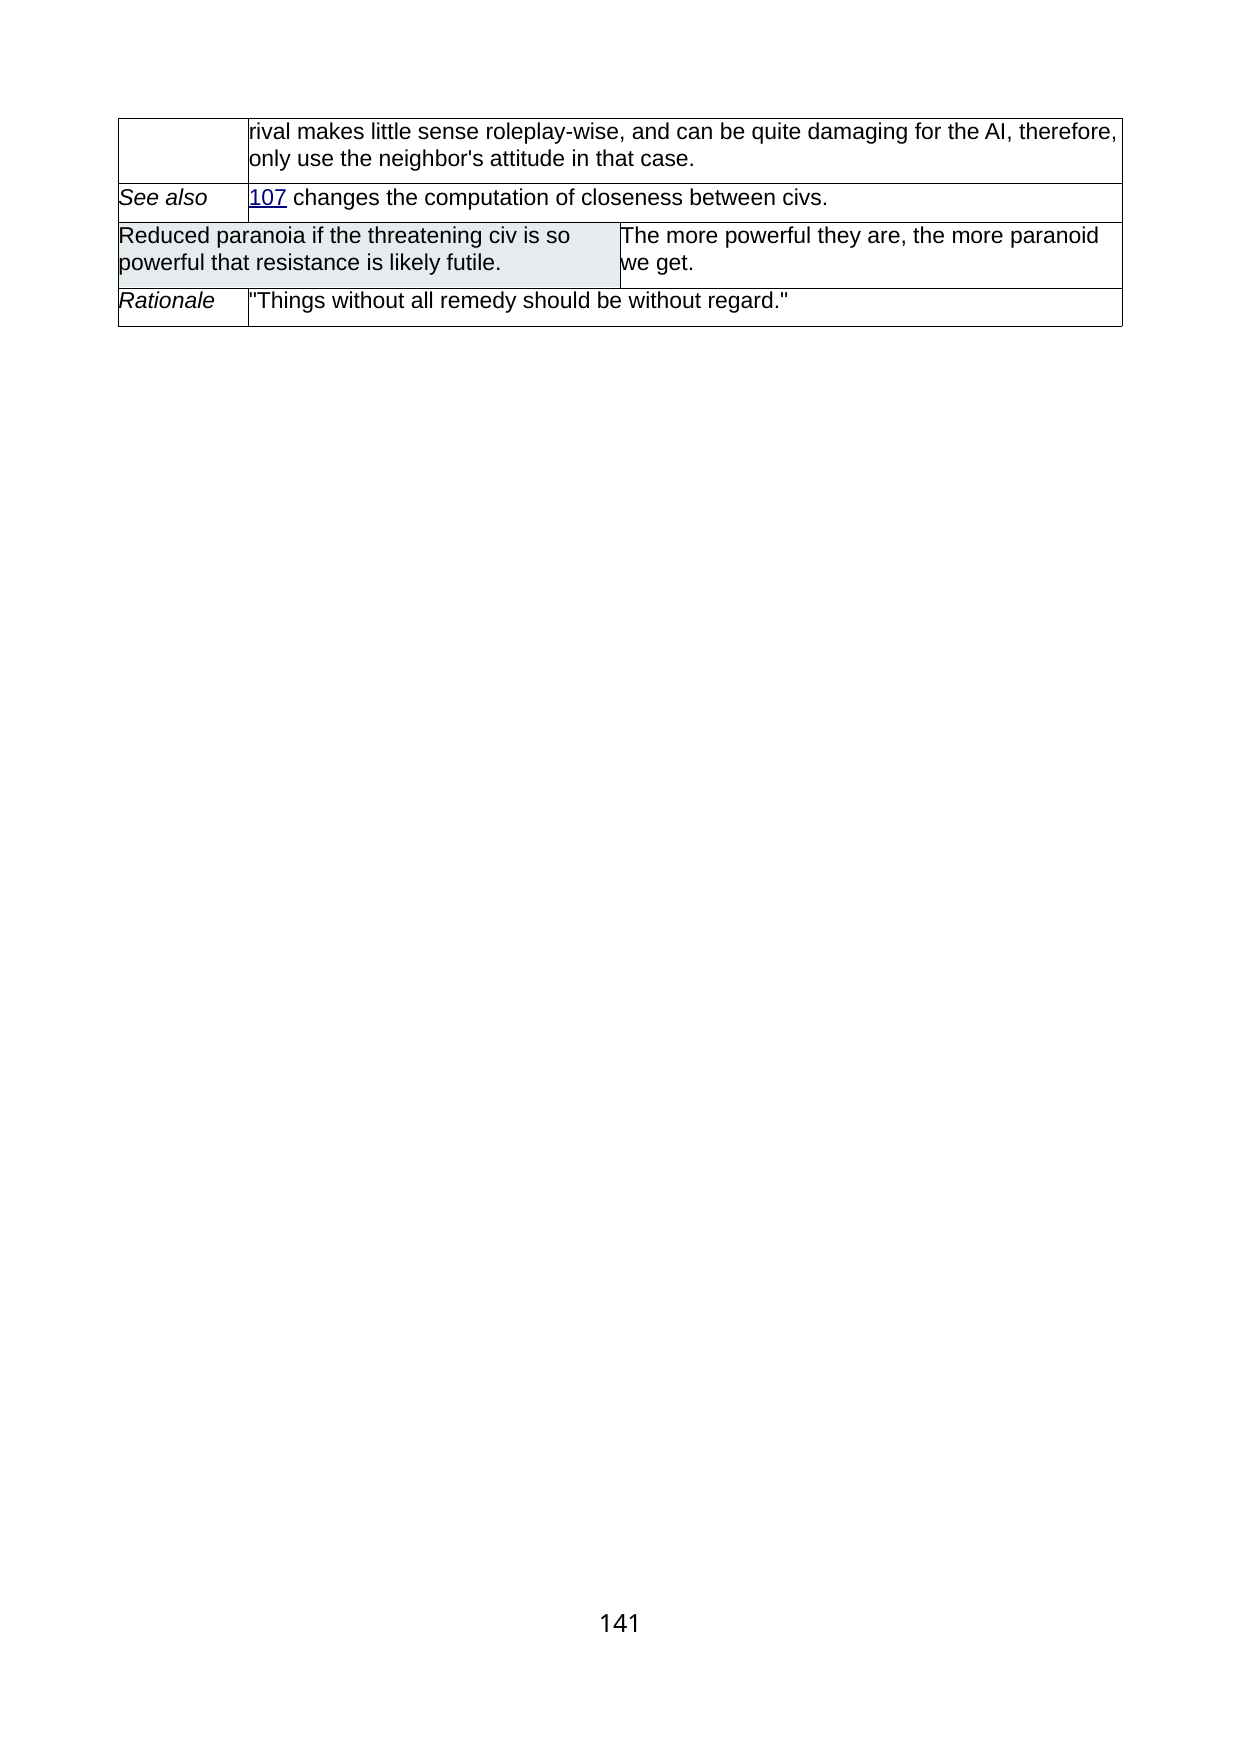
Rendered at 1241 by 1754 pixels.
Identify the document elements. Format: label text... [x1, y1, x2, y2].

table_cell rival makes little sense roleplay-wise, and can be quite damaging for the AI, therefore, only use the neighbor's attitude in that case. [249, 119, 1122, 183]
table_cell 107 changes the computation of closeness between civs. [249, 184, 1122, 222]
table_cell The more powerful they are, the more paranoid we get. [621, 223, 1122, 287]
table_cell "Things without all remedy should be without regard." [249, 289, 1122, 326]
table_cell See also [119, 184, 248, 222]
table_cell [119, 119, 248, 183]
table_cell Rationale [119, 289, 248, 326]
table_cell Reduced paranoia if the threatening civ is so powerful that resistance is likely futile. [119, 223, 620, 287]
